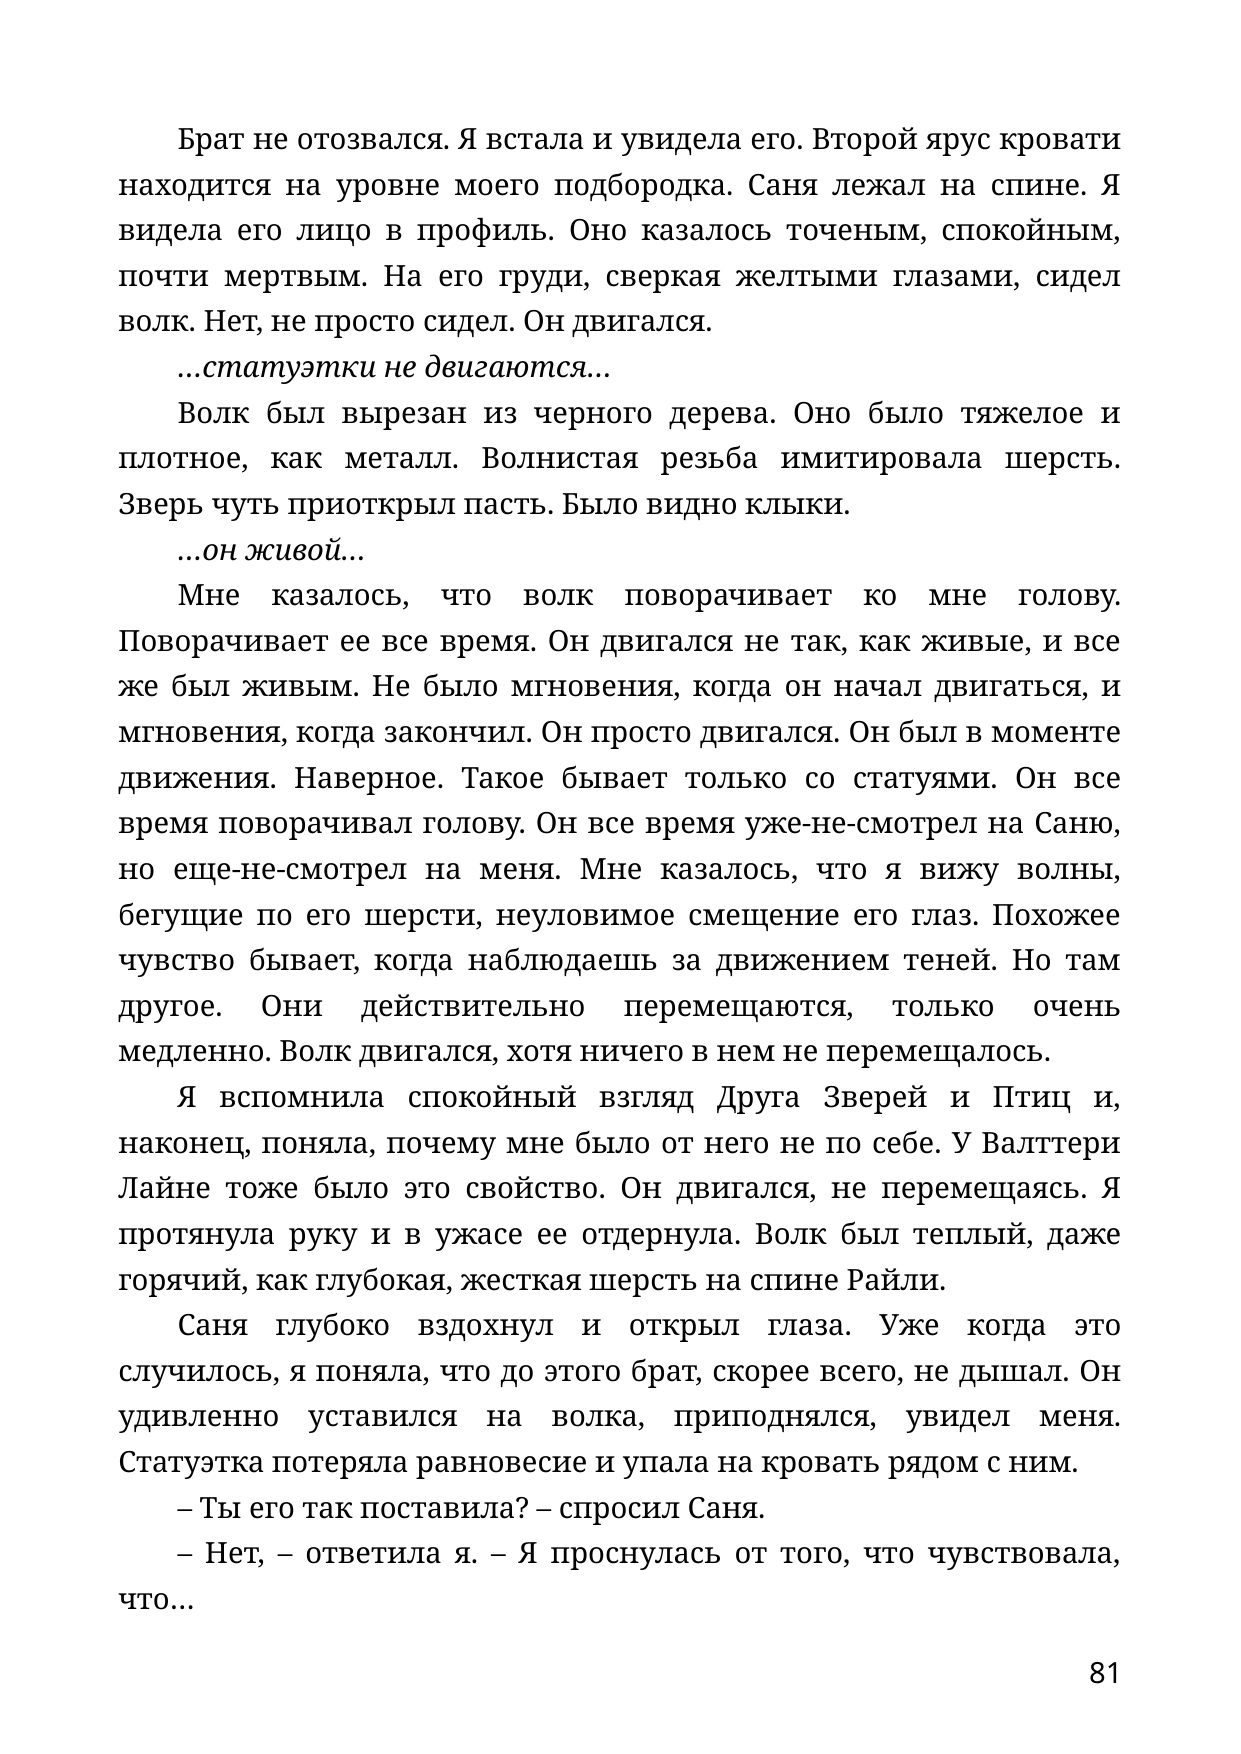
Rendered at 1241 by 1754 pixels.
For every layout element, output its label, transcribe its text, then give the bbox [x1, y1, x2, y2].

text Брат не отозвался. Я встала и увидела его. Второй ярус кровати находится на уровне моего подбородка. Саня лежал на спине. Я видела его лицо в профиль. Оно казалось точеным, спокойным, почти мертвым. На его груди, сверкая желтыми глазами, сидел волк. Нет, не просто сидел. Он двигался. [118, 118, 1122, 340]
text …он живой… [118, 529, 1122, 568]
text – Ты его так поставила? – спросил Саня. [118, 1487, 1122, 1527]
text Я вспомнила спокойный взгляд Друга Зверей и Птиц и, наконец, поняла, почему мне было от него не по себе. У Валттери Лайне тоже было это свойство. Он двигался, не перемещаясь. Я протянула руку и в ужасе ее отдернула. Волк был теплый, даже горячий, как глубокая, жесткая шерсть на спине Райли. [118, 1076, 1122, 1298]
text Саня глубоко вздохнул и открыл глаза. Уже когда это случилось, я поняла, что до этого брат, скорее всего, не дышал. Он удивленно уставился на волка, приподнялся, увидел меня. Статуэтка потеряла равновесие и упала на кровать рядом с ним. [118, 1304, 1122, 1481]
text – Нет, – ответила я. – Я проснулась от того, что чувствовала, что… [118, 1532, 1122, 1618]
text Мне казалось, что волк поворачивает ко мне голову. Поворачивает ее все время. Он двигался не так, как живые, и все же был живым. Не было мгновения, когда он начал двигаться, и мгновения, когда закончил. Он просто двигался. Он был в моменте движения. Наверное. Такое бывает только со статуями. Он все время поворачивал голову. Он все время уже-не-смотрел на Саню, но еще-не-смотрел на меня. Мне казалось, что я вижу волны, бегущие по его шерсти, неуловимое смещение его глаз. Похожее чувство бывает, когда наблюдаешь за движением теней. Но там другое. Они действительно перемещаются, только очень медленно. Волк двигался, хотя ничего в нем не перемещалось. [118, 574, 1122, 1070]
text Волк был вырезан из черного дерева. Оно было тяжелое и плотное, как металл. Волнистая резьба имитировала шерсть. Зверь чуть приоткрыл пасть. Было видно клыки. [118, 392, 1122, 523]
text …статуэтки не двигаются… [118, 346, 1122, 386]
